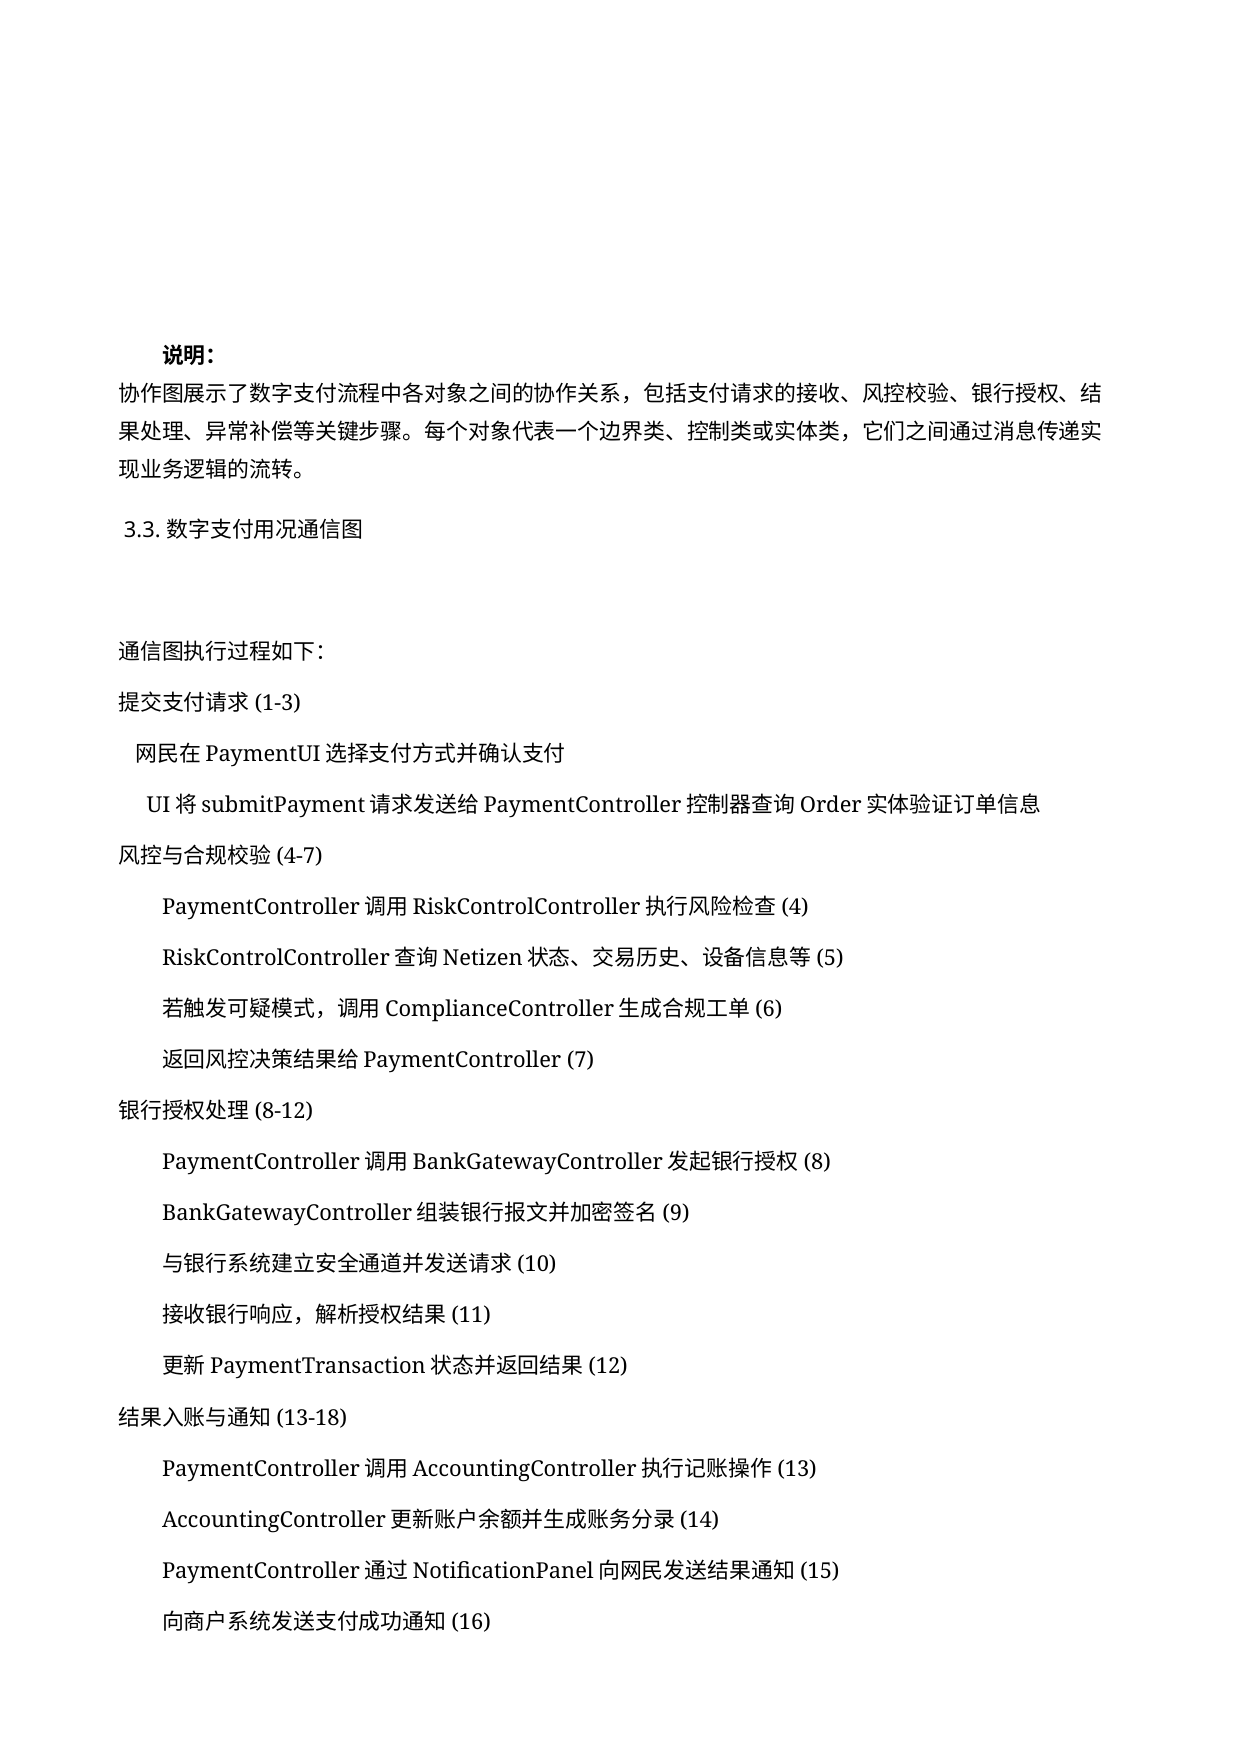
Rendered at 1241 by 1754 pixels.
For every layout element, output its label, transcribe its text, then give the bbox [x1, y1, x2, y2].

text RiskControlController查询Netizen状态、交易历史、设备信息等 (5) [118, 940, 1122, 972]
text PaymentController调用BankGatewayController发起银行授权 (8) [118, 1144, 1122, 1176]
text UI将submitPayment请求发送给PaymentController控制器查询Order实体验证订单信息 [118, 787, 1122, 819]
text 若触发可疑模式，调用ComplianceController生成合规工单 (6) [118, 991, 1122, 1023]
text PaymentController调用RiskControlController执行风险检查 (4) [118, 889, 1122, 921]
text 通信图执行过程如下： [118, 634, 1122, 666]
text 结果入账与通知 (13-18) [118, 1399, 1122, 1431]
text 风控与合规校验 (4-7) [118, 838, 1122, 870]
text 说明： 协作图展示了数字支付流程中各对象之间的协作关系，包括支付请求的接收、风控校验、银行授权、结果处理、异常补偿等关键步骤。每个对象代表一个边界类、控制类或实体类，它们之间通过消息传递实现业务逻辑的流转。 [118, 338, 1122, 483]
subtitle 数字支付用况通信图 [118, 512, 1122, 544]
text 提交支付请求 (1-3) [118, 685, 1122, 717]
text AccountingController更新账户余额并生成账务分录 (14) [118, 1502, 1122, 1533]
text PaymentController通过NotificationPanel向网民发送结果通知 (15) [118, 1553, 1122, 1584]
text PaymentController调用AccountingController执行记账操作 (13) [118, 1451, 1122, 1482]
text 网民在PaymentUI选择支付方式并确认支付 [118, 736, 1122, 768]
text 更新PaymentTransaction状态并返回结果 (12) [118, 1348, 1122, 1380]
text 向商户系统发送支付成功通知 (16) [118, 1604, 1122, 1636]
text 返回风控决策结果给PaymentController (7) [118, 1042, 1122, 1074]
text BankGatewayController组装银行报文并加密签名 (9) [118, 1195, 1122, 1227]
text 接收银行响应，解析授权结果 (11) [118, 1297, 1122, 1329]
text 与银行系统建立安全通道并发送请求 (10) [118, 1246, 1122, 1278]
text 银行授权处理 (8-12) [118, 1093, 1122, 1125]
